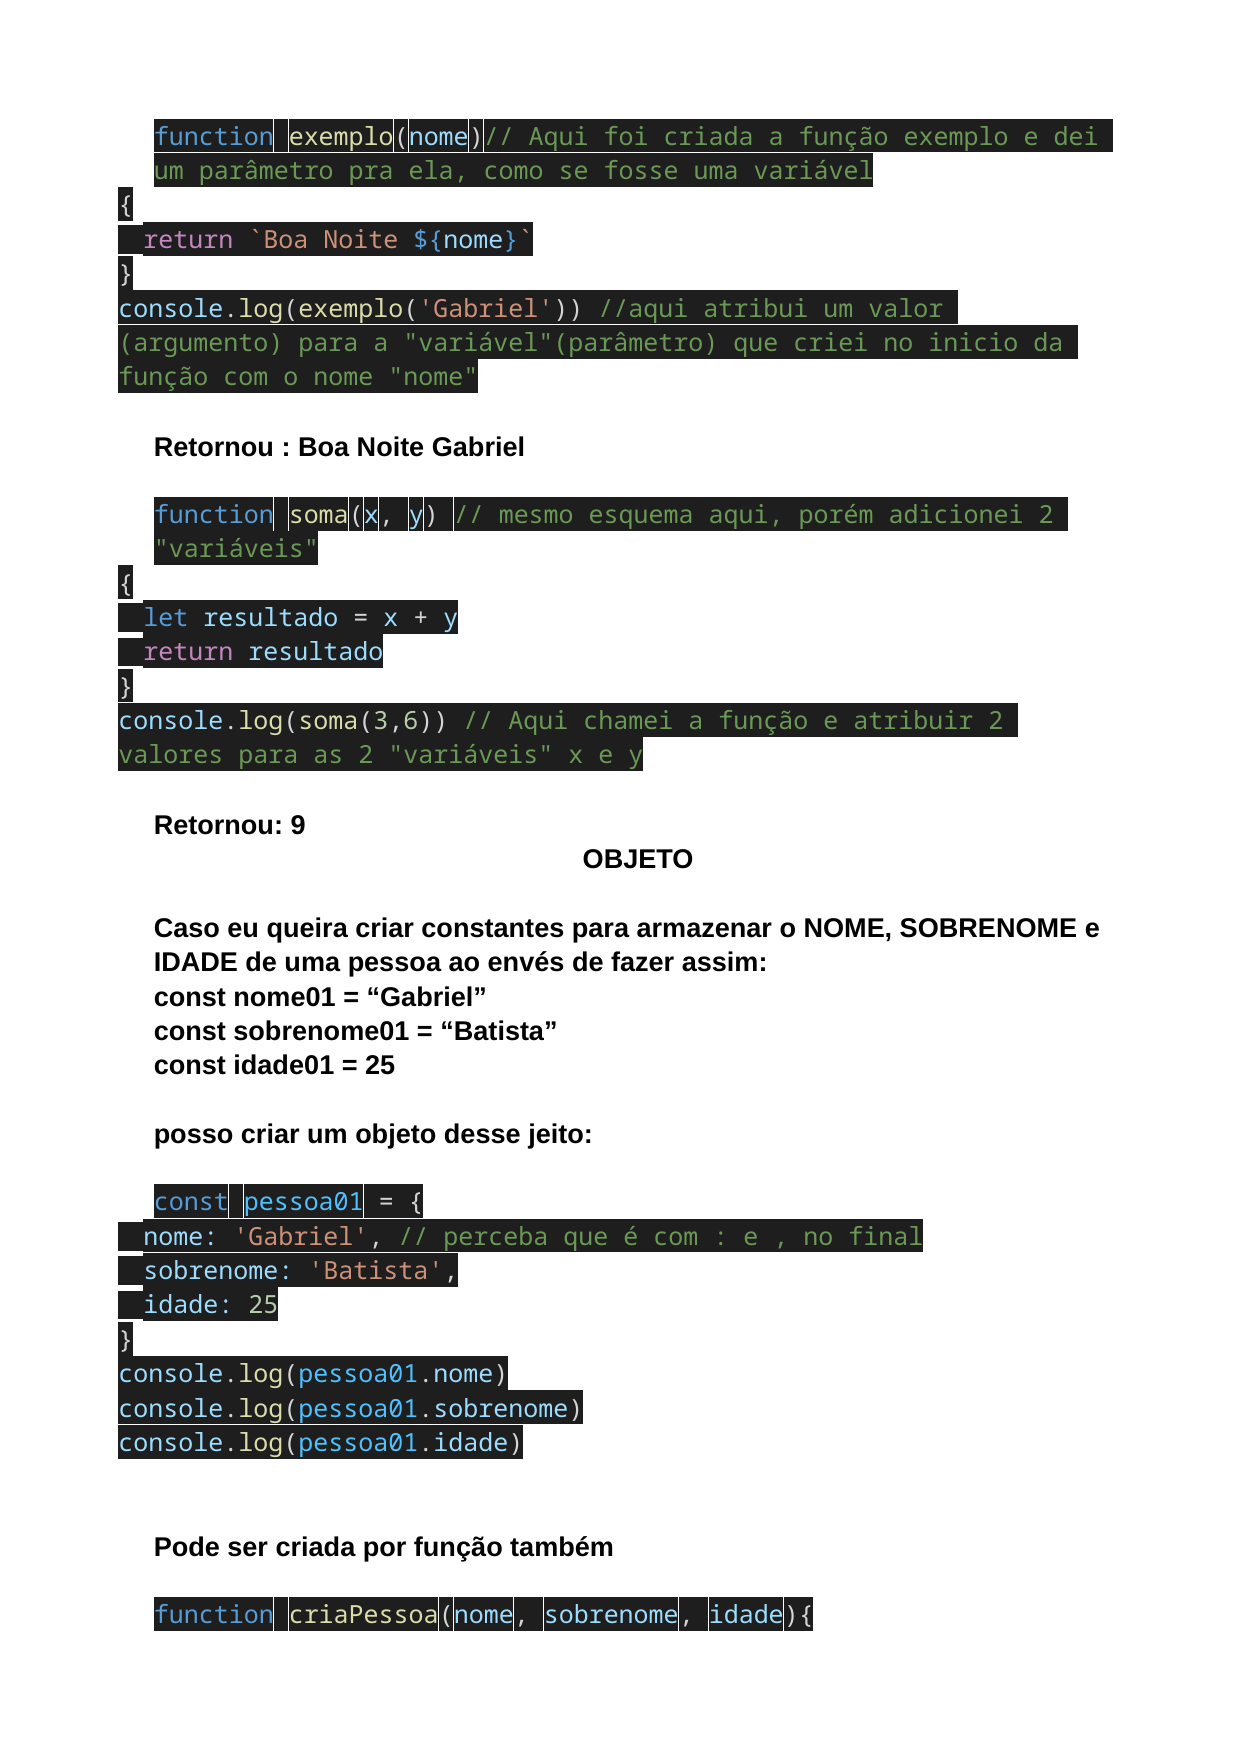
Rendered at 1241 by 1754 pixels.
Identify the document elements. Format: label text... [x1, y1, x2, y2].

text function soma(x, y) // mesmo esquema aqui, porém adicionei 2 "variáveis" [153, 496, 1122, 565]
text OBJETO [153, 840, 1122, 874]
text } [118, 668, 1122, 702]
text posso criar um objeto desse jeito: [153, 1115, 1122, 1149]
text return `Boa Noite ${nome}` [118, 221, 1122, 256]
text { [118, 565, 1122, 599]
text console.log(pessoa01.nome) [118, 1356, 1122, 1390]
text nome: 'Gabriel', // perceba que é com : e , no final [118, 1218, 1122, 1252]
text idade: 25 [118, 1287, 1122, 1321]
text Pode ser criada por função também [153, 1527, 1122, 1562]
text console.log(exemplo('Gabriel')) //aqui atribui um valor (argumento) para a "variável"(parâmetro) que criei no inicio da função com o nome "nome" [118, 290, 1122, 393]
text } [118, 1321, 1122, 1356]
text console.log(soma(3,6)) // Aqui chamei a função e atribuir 2 valores para as 2 "variáveis" x e y [118, 702, 1122, 771]
text function exemplo(nome)// Aqui foi criada a função exemplo e dei um parâmetro pra ela, como se fosse uma variável [153, 118, 1122, 187]
text const nome01 = “Gabriel” [153, 977, 1122, 1012]
text { [118, 187, 1122, 221]
text const idade01 = 25 [153, 1046, 1122, 1081]
text } [118, 256, 1122, 290]
text console.log(pessoa01.sobrenome) [118, 1390, 1122, 1424]
text Retornou : Boa Noite Gabriel [153, 427, 1122, 462]
text return resultado [118, 634, 1122, 668]
text sobrenome: 'Batista', [118, 1252, 1122, 1287]
text const pessoa01 = { [153, 1184, 1122, 1218]
text Retornou: 9 [153, 806, 1122, 840]
text Caso eu queira criar constantes para armazenar o NOME, SOBRENOME e IDADE de uma pessoa ao envés de fazer assim: [153, 909, 1122, 977]
text console.log(pessoa01.idade) [118, 1424, 1122, 1459]
text const sobrenome01 = “Batista” [153, 1012, 1122, 1046]
text function criaPessoa(nome, sobrenome, idade){ [153, 1596, 1122, 1631]
text let resultado = x + y [118, 599, 1122, 634]
